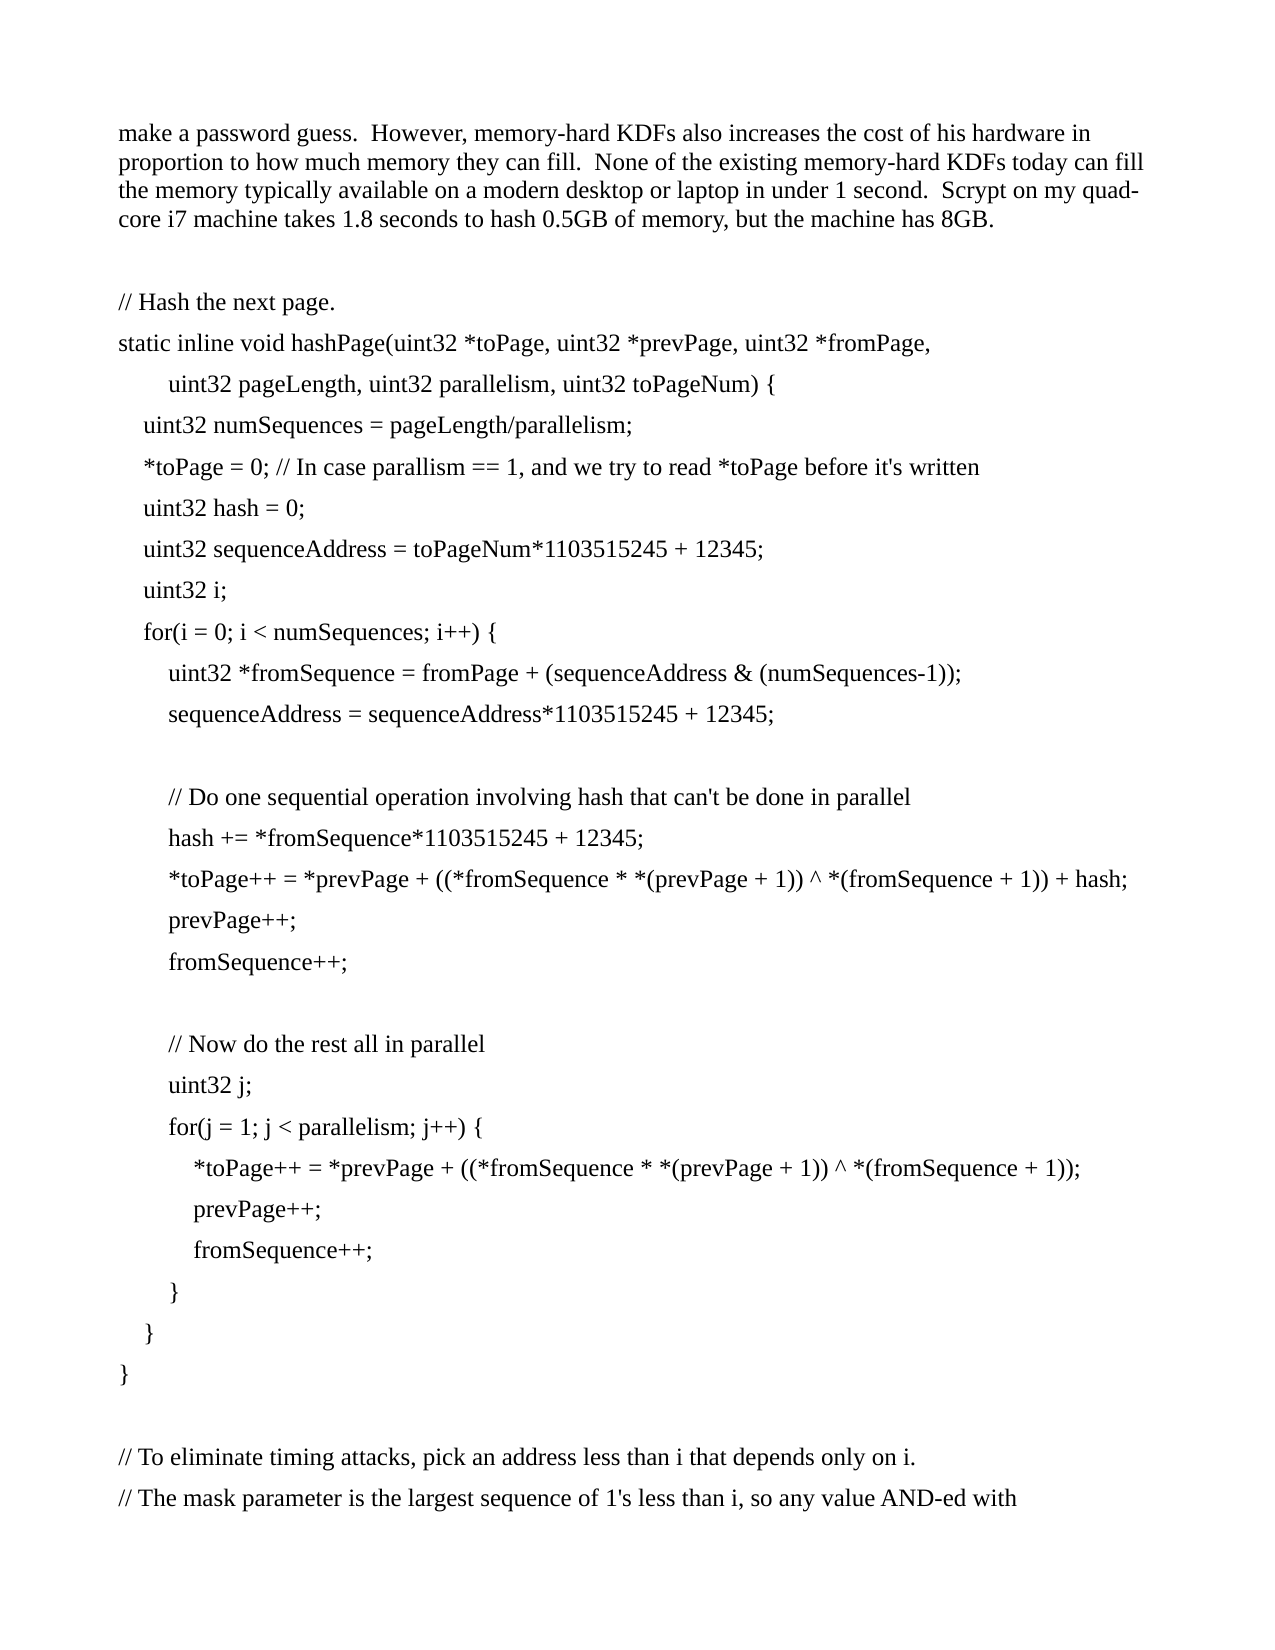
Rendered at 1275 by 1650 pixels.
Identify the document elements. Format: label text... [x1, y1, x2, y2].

text uint32 *fromSequence = fromPage + (sequenceAddress & (numSequences-1)); [118, 658, 1157, 687]
text uint32 sequenceAddress = toPageNum*1103515245 + 12345; [118, 534, 1157, 563]
text } [118, 1359, 1157, 1388]
text uint32 numSequences = pageLength/parallelism; [118, 411, 1157, 439]
text uint32 pageLength, uint32 parallelism, uint32 toPageNum) { [118, 369, 1157, 398]
text uint32 i; [118, 576, 1157, 604]
text *toPage = 0; // In case parallism == 1, and we try to read *toPage before it's written [118, 452, 1157, 481]
text static inline void hashPage(uint32 *toPage, uint32 *prevPage, uint32 *fromPage, [118, 328, 1157, 357]
text // The mask parameter is the largest sequence of 1's less than i, so any value AND-ed with [118, 1483, 1157, 1512]
text prevPage++; [118, 1194, 1157, 1223]
text fromSequence++; [118, 1236, 1157, 1264]
text prevPage++; [118, 906, 1157, 934]
text // Do one sequential operation involving hash that can't be done in parallel [118, 782, 1157, 811]
text *toPage++ = *prevPage + ((*fromSequence * *(prevPage + 1)) ^ *(fromSequence + 1)) + hash; [118, 864, 1157, 893]
text // Now do the rest all in parallel [118, 1029, 1157, 1058]
text for(i = 0; i < numSequences; i++) { [118, 617, 1157, 646]
text make a password guess. However, memory-hard KDFs also increases the cost of his hardware in proportion to how much memory they can fill. None of the existing memory-hard KDFs today can fill the memory typically available on a modern desktop or laptop in under 1 second. Scrypt on my quad-core i7 machine takes 1.8 seconds to hash 0.5GB of memory, but the machine has 8GB. [118, 118, 1157, 233]
text // To eliminate timing attacks, pick an address less than i that depends only on i. [118, 1442, 1157, 1471]
text sequenceAddress = sequenceAddress*1103515245 + 12345; [118, 699, 1157, 728]
text } [118, 1277, 1157, 1306]
text fromSequence++; [118, 947, 1157, 976]
text // Hash the next page. [118, 287, 1157, 316]
text } [118, 1318, 1157, 1347]
text hash += *fromSequence*1103515245 + 12345; [118, 823, 1157, 852]
text *toPage++ = *prevPage + ((*fromSequence * *(prevPage + 1)) ^ *(fromSequence + 1)); [118, 1153, 1157, 1182]
text uint32 j; [118, 1071, 1157, 1099]
text uint32 hash = 0; [118, 493, 1157, 522]
text for(j = 1; j < parallelism; j++) { [118, 1112, 1157, 1141]
